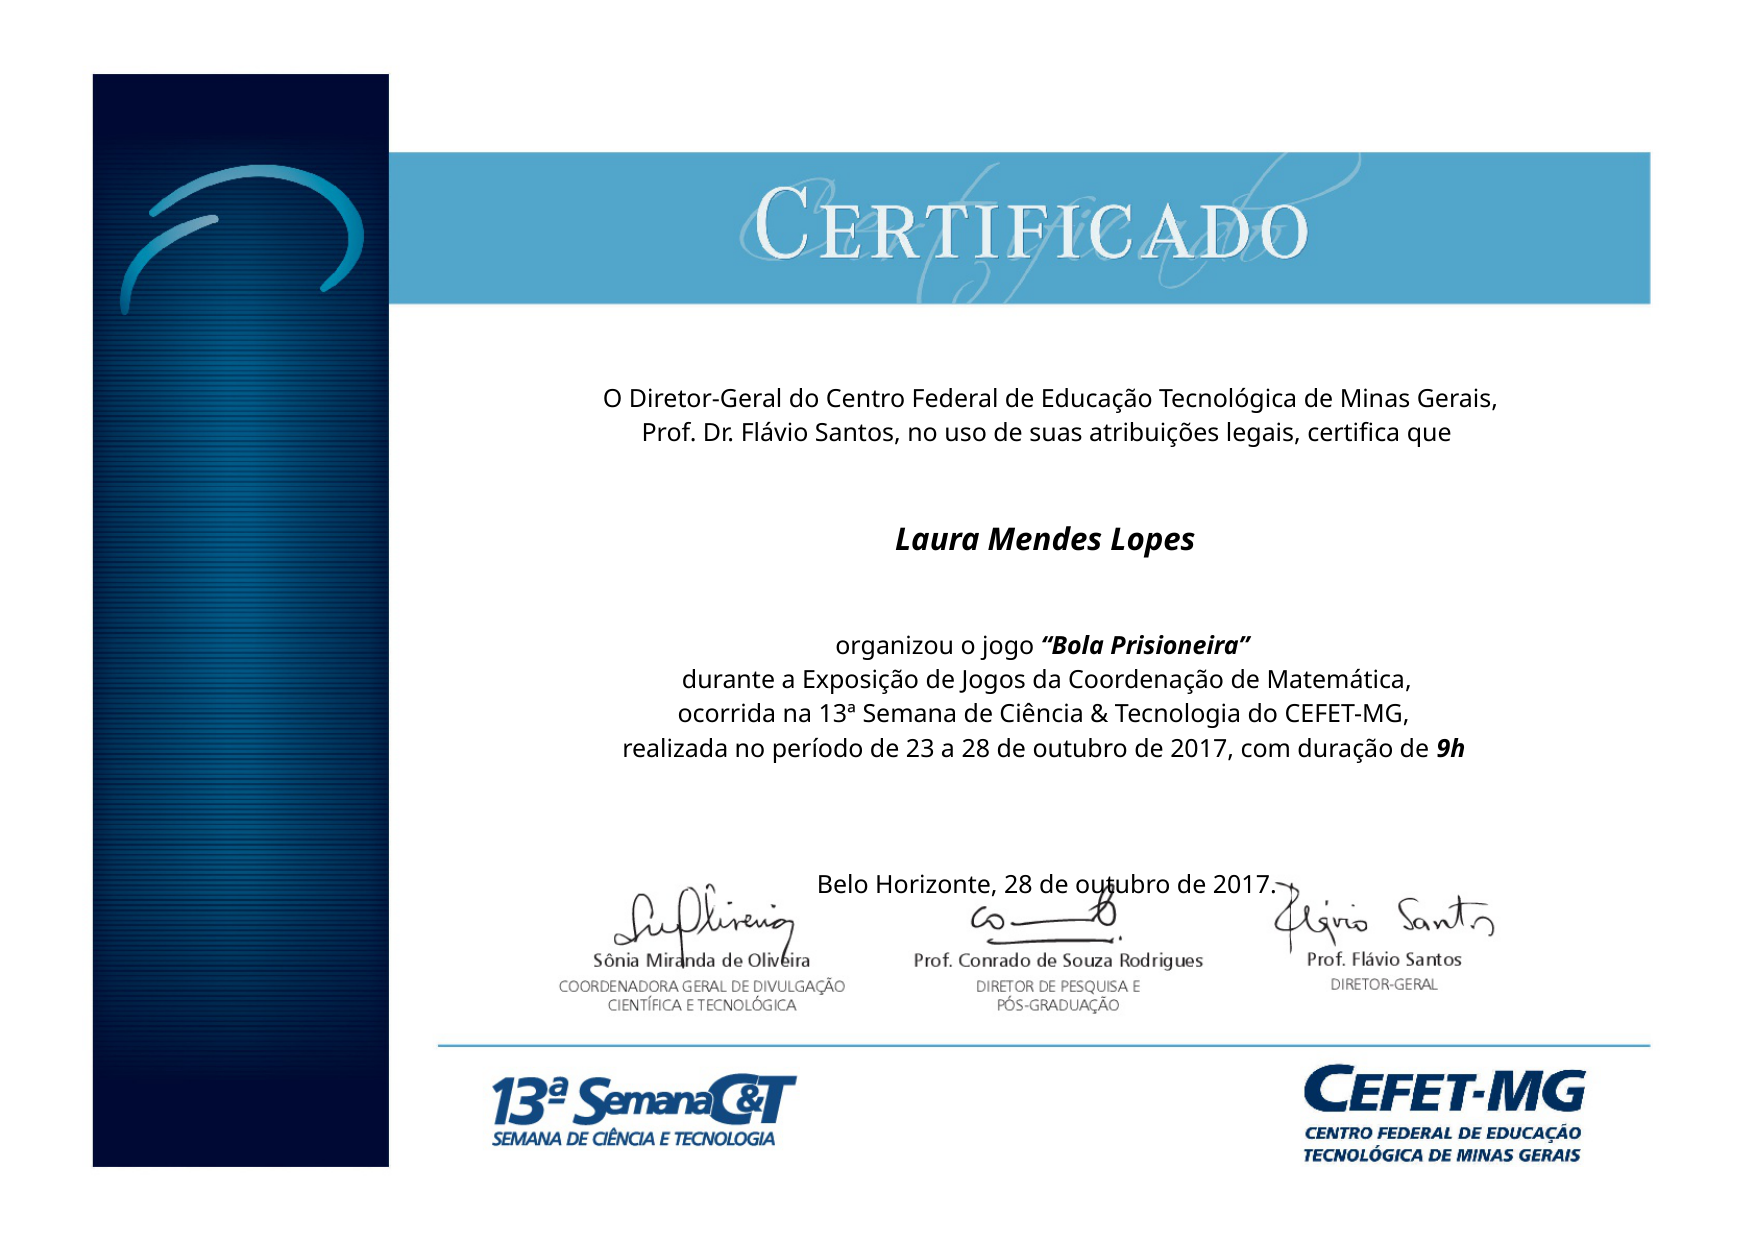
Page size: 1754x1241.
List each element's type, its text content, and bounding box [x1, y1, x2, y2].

picture [476, 449, 1277, 517]
text ocorrida na 13ª Semana de Ciência & Tecnologia do CEFET-MG, [340, 696, 1754, 730]
picture [476, 219, 1277, 381]
text organizou o jogo “Bola Prisioneira” [340, 628, 1754, 662]
text Prof. Dr. Flávio Santos, no uso de suas atribuições legais, certifica que [340, 415, 1754, 449]
text O Diretor-Geral do Centro Federal de Educação Tecnológica de Minas Gerais, [0, 381, 1754, 415]
text Belo Horizonte, 28 de outubro de 2017. [340, 866, 1754, 901]
picture [476, 764, 1277, 866]
picture [476, 901, 1277, 1020]
picture [476, 560, 1277, 628]
text durante a Exposição de Jogos da Coordenação de Matemática, [340, 662, 1754, 696]
text Laura Mendes Lopes [340, 517, 1754, 560]
text realizada no período de 23 a 28 de outubro de 2017, com duração de 9h [340, 730, 1754, 764]
